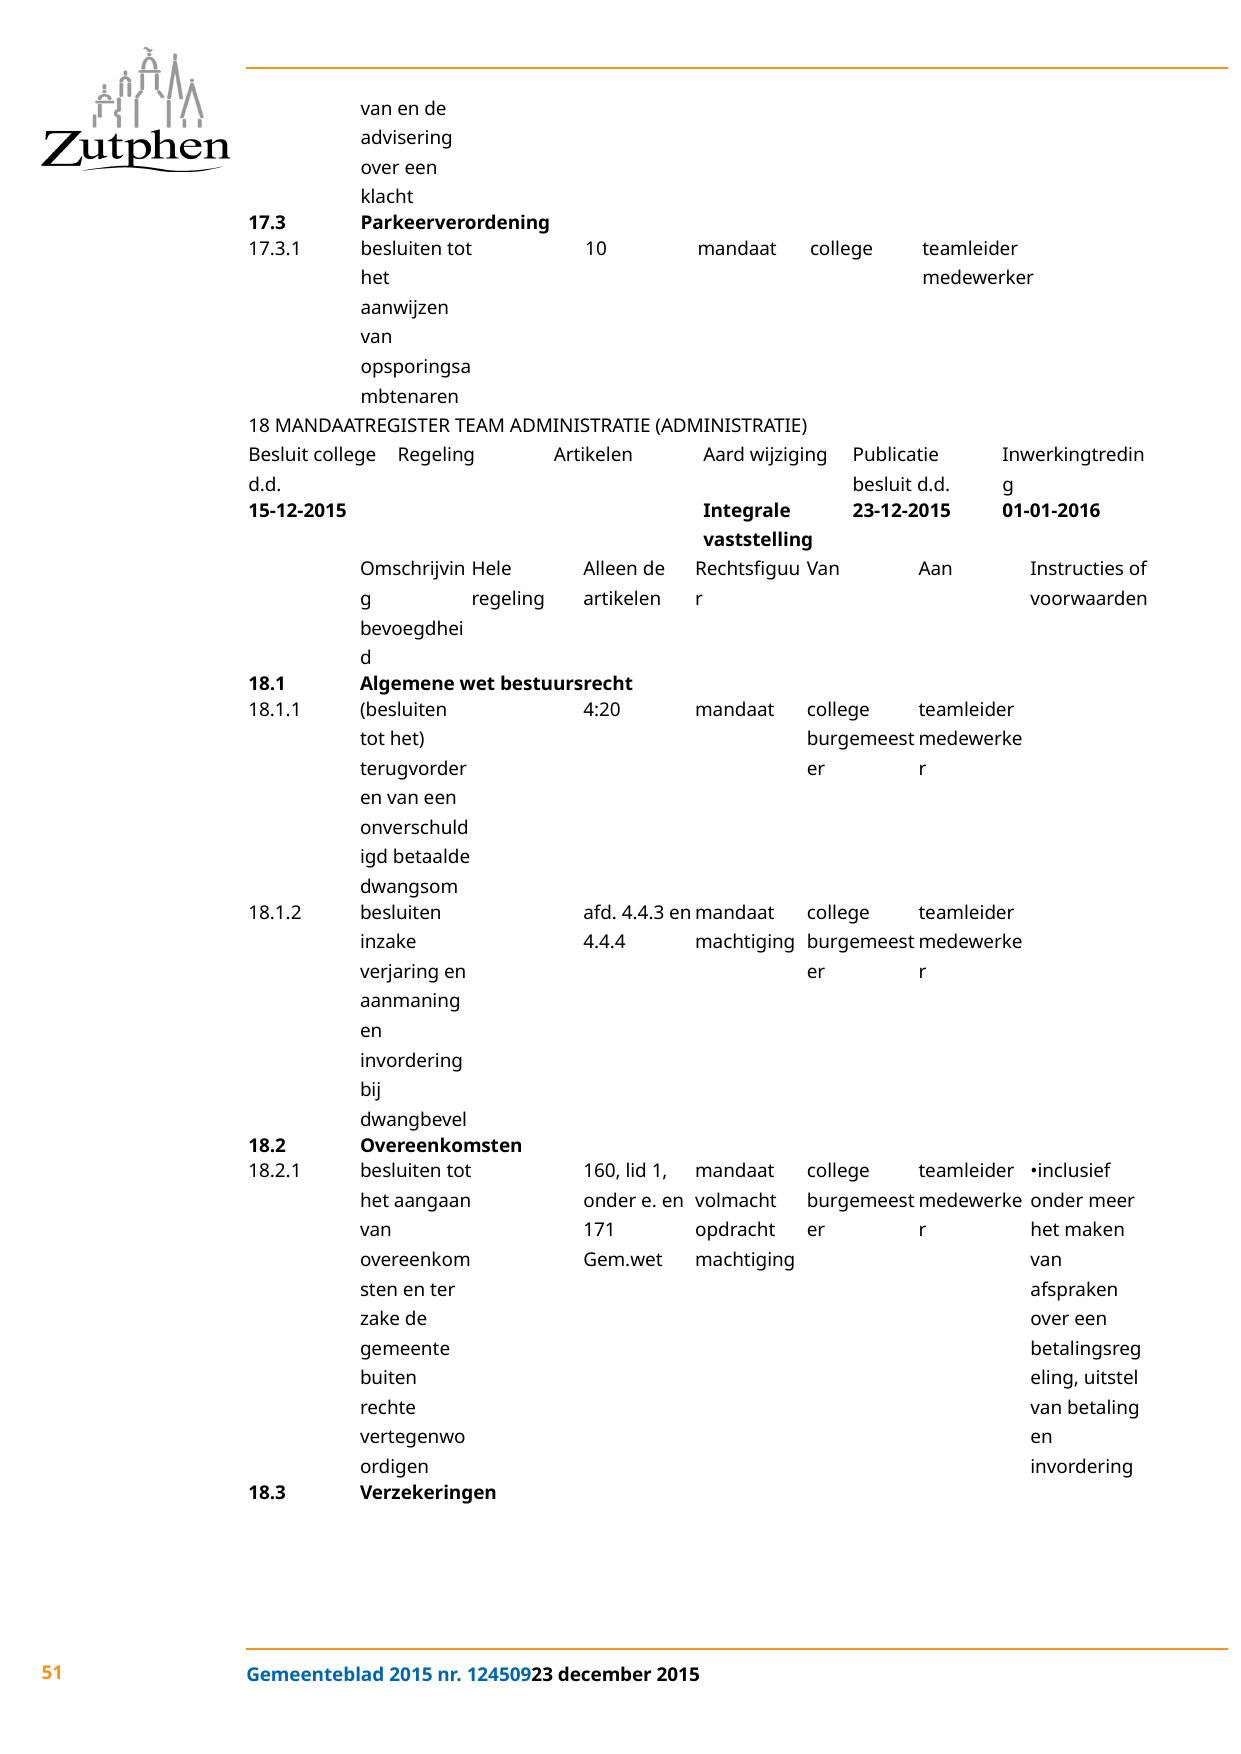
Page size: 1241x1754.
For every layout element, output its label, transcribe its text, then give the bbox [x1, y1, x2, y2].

table_cell besluiten tot het aangaan van overeenkomsten en ter zake de gemeente buiten rechte vertegenwoordigen [360, 1158, 471, 1479]
table_cell 18.1.2 [248, 899, 360, 1132]
table_cell Integrale vaststelling [703, 497, 852, 552]
table_cell [810, 95, 922, 209]
table_cell [554, 497, 703, 552]
table_header Regeling [398, 442, 553, 497]
table_cell 18.1 [248, 670, 360, 696]
table_cell 160, lid 1, onder e. en 171 Gem.wet [583, 1158, 695, 1479]
table_cell [585, 95, 697, 209]
table_header Rechtsfiguur [695, 556, 807, 670]
table_cell 10 [585, 235, 697, 409]
table_cell 15-12-2015 [248, 497, 397, 552]
table_cell 17.3.1 [248, 235, 360, 409]
table_cell besluiten tot het aanwijzen van opsporingsambtenaren [360, 235, 473, 409]
table_header Publicatie besluit d.d. [853, 442, 1002, 497]
table_cell [1030, 899, 1152, 1132]
table_header Alleen de artikelen [583, 556, 695, 670]
table_cell 17.3 [248, 209, 360, 235]
table_cell mandaat [697, 235, 810, 409]
table_cell Verzekeringen [360, 1479, 1152, 1505]
table_cell afd. 4.4.3 en 4.4.4 [583, 899, 695, 1132]
table_cell [697, 95, 810, 209]
table_cell college burgemeester [807, 899, 918, 1132]
table_cell [1034, 95, 1152, 209]
table_cell [471, 696, 583, 899]
table_cell teamleider medewerker [918, 899, 1030, 1132]
table_cell 18.2 [248, 1132, 360, 1157]
table_cell mandaat [695, 696, 807, 899]
table_header [248, 556, 360, 670]
table_header Van [807, 556, 918, 670]
table_cell [471, 899, 583, 1132]
table_cell teamleider medewerker [922, 235, 1034, 409]
table_cell Algemene wet bestuursrecht [360, 670, 1152, 696]
table_cell 23-12-2015 [853, 497, 1002, 552]
table_header Aan [918, 556, 1030, 670]
table_cell college burgemeester [807, 696, 918, 899]
table_cell [1030, 696, 1152, 899]
table_cell Parkeerverordening [360, 209, 1152, 235]
table_cell 18.3 [248, 1479, 360, 1505]
table_cell teamleider medewerker [918, 1158, 1030, 1479]
table_header Omschrijving bevoegdheid [360, 556, 471, 670]
table_header Instructies of voorwaarden [1030, 556, 1152, 670]
table_cell (besluiten tot het) terugvorderen van een onverschuldigd betaalde dwangsom [360, 696, 471, 899]
table_header Hele regeling [471, 556, 583, 670]
table_cell college [810, 235, 922, 409]
table_cell [398, 497, 553, 552]
table_cell 01-01-2016 [1002, 497, 1152, 552]
table_header Besluit college d.d. [248, 442, 397, 497]
text 18 MANDAATREGISTER TEAM ADMINISTRATIE (ADMINISTRATIE) [248, 412, 1152, 438]
table_cell mandaat machtiging [695, 899, 807, 1132]
table_cell 18.1.1 [248, 696, 360, 899]
table_cell college burgemeester [807, 1158, 918, 1479]
table_cell van en de advisering over een klacht [360, 95, 473, 209]
table_cell [473, 95, 585, 209]
table_cell mandaat volmacht opdracht machtiging [695, 1158, 807, 1479]
table_cell [248, 95, 360, 209]
table_cell [471, 1158, 583, 1479]
table_cell •inclusief onder meer het maken van afspraken over een betalingsregeling, uitstel van betaling en invordering [1030, 1158, 1152, 1479]
table_header Artikelen [554, 442, 703, 497]
table_header Aard wijziging [703, 442, 852, 497]
table_cell [922, 95, 1034, 209]
table_cell Overeenkomsten [360, 1132, 1152, 1157]
table_header Inwerkingtreding [1002, 442, 1152, 497]
table_cell besluiten inzake verjaring en aanmaning en invordering bij dwangbevel [360, 899, 471, 1132]
table_cell [473, 235, 585, 409]
table_cell 18.2.1 [248, 1158, 360, 1479]
picture [41, 47, 231, 172]
table_cell [1034, 235, 1152, 409]
table_cell teamleider medewerker [918, 696, 1030, 899]
table_cell 4:20 [583, 696, 695, 899]
